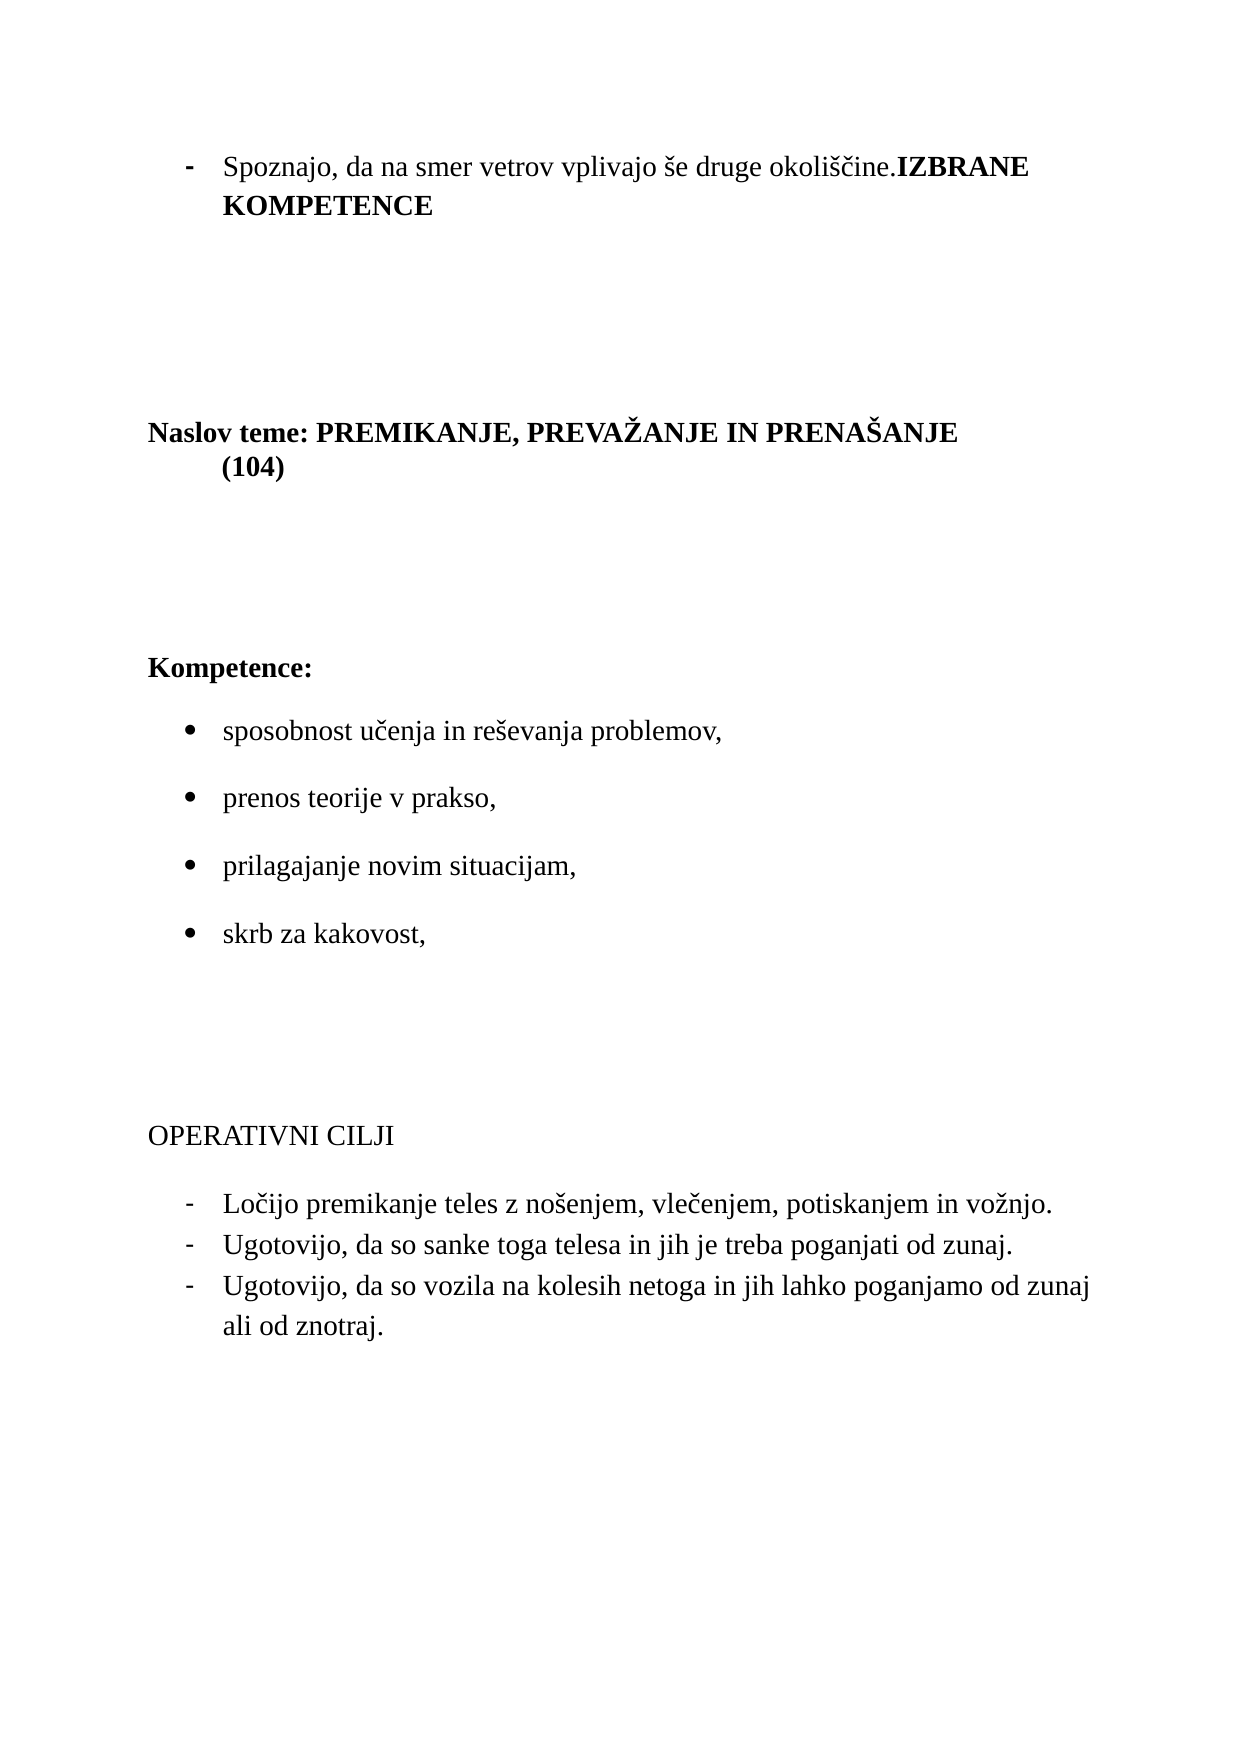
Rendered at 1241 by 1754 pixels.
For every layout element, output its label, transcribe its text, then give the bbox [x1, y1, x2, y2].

text OPERATIVNI CILJI [148, 1118, 1093, 1152]
list Spoznajo, da na smer vetrov vplivajo še druge okoliščine.IZBRANE KOMPETENCE [185, 148, 1093, 222]
list prenos teorije v prakso, [185, 781, 1093, 814]
text Naslov teme: PREMIKANJE, PREVAŽANJE IN PRENAŠANJE (104) [148, 415, 1093, 482]
text Kompetence: [148, 650, 1093, 684]
list prilagajanje novim situacijam, [185, 848, 1093, 882]
list skrb za kakovost, [185, 916, 1093, 950]
list Ločijo premikanje teles z nošenjem, vlečenjem, potiskanjem in vožnjo. [185, 1185, 1093, 1221]
list Ugotovijo, da so vozila na kolesih netoga in jih lahko poganjamo od zunaj ali od znotraj. [185, 1267, 1093, 1341]
list Ugotovijo, da so sanke toga telesa in jih je treba poganjati od zunaj. [185, 1226, 1093, 1262]
list sposobnost učenja in reševanja problemov, [185, 713, 1093, 746]
